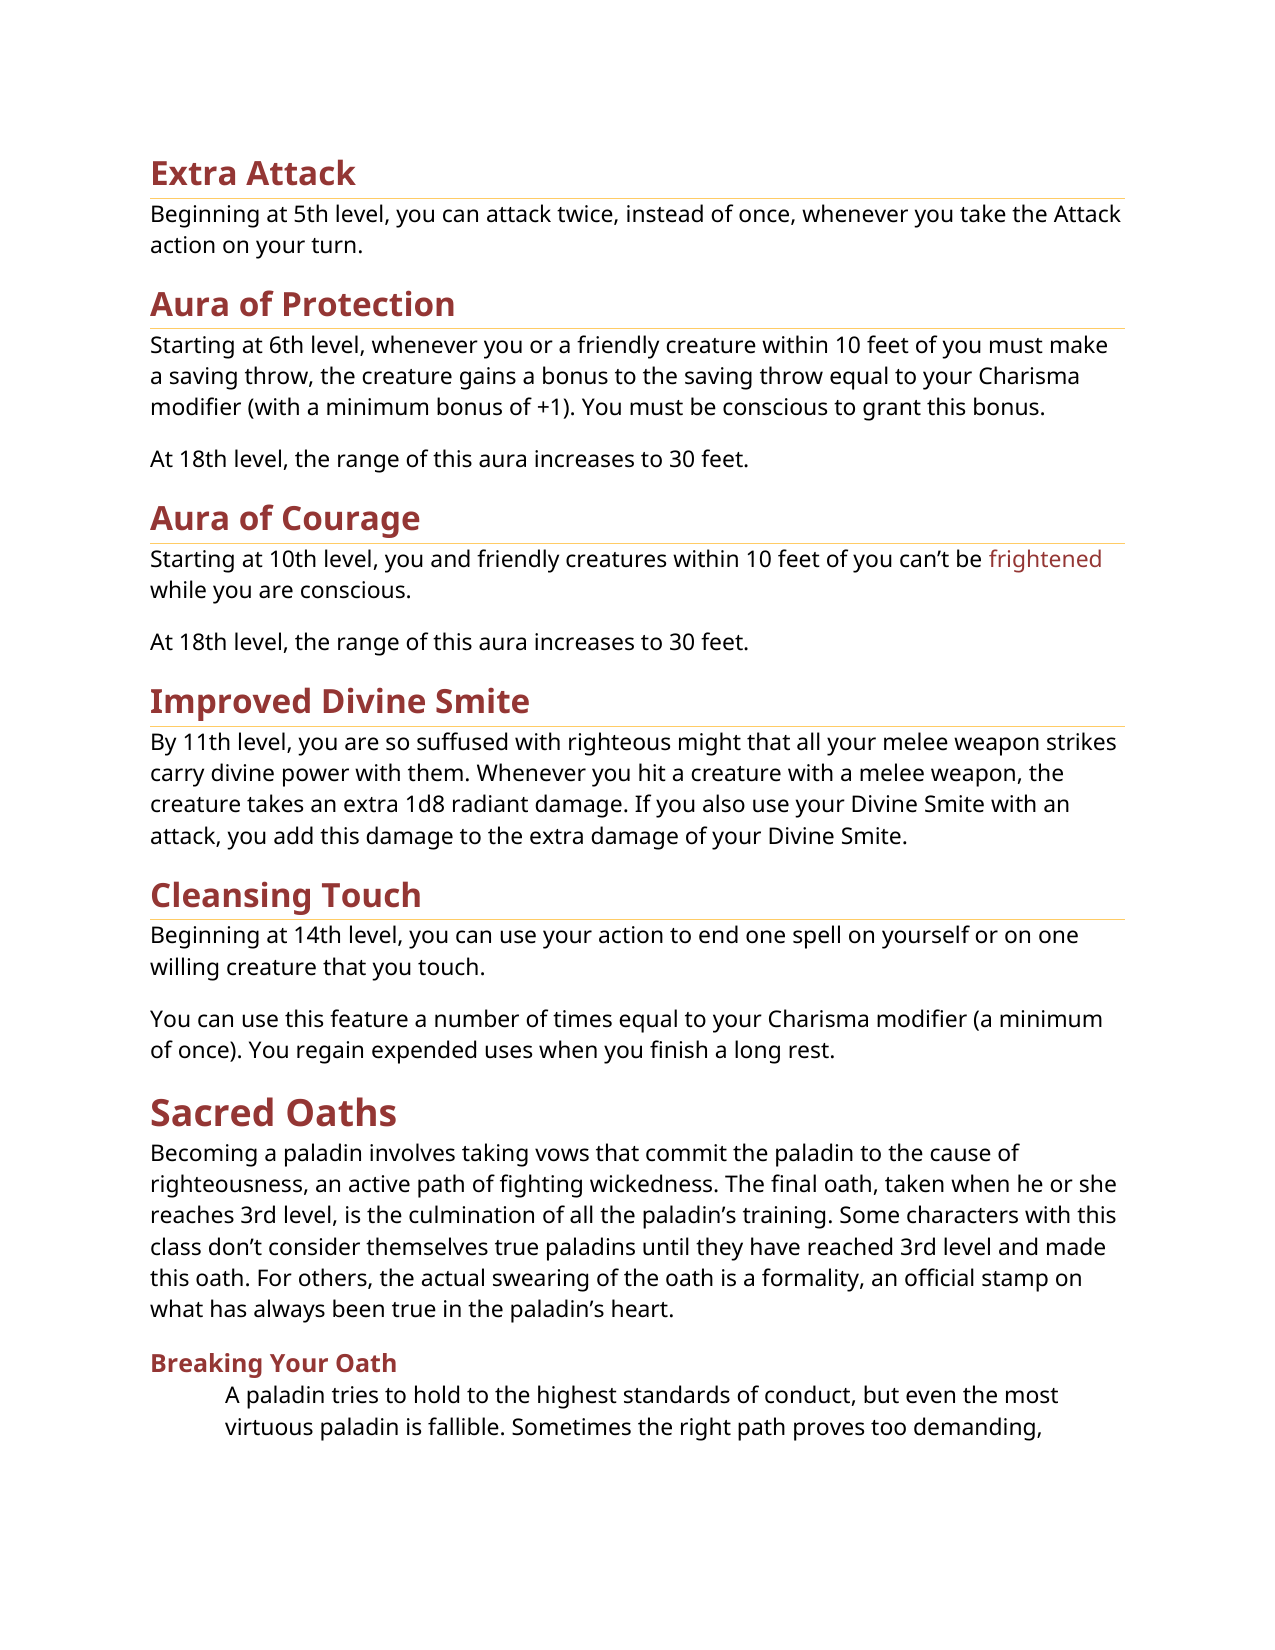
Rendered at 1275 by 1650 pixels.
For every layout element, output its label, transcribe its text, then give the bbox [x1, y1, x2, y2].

text You can use this feature a number of times equal to your Charisma modifier (a minimum of once). You regain expended uses when you finish a long rest. [150, 1003, 1125, 1065]
subtitle Cleansing Touch [150, 872, 1125, 919]
text Becoming a paladin involves taking vows that commit the paladin to the cause of righteousness, an active path of fighting wickedness. The final oath, taken when he or she reaches 3rd level, is the culmination of all the paladin’s training. Some characters with this class don’t consider themselves true paladins until they have reached 3rd level and made this oath. For others, the actual swearing of the oath is a formality, an official stamp on what has always been true in the paladin’s heart. [150, 1137, 1125, 1324]
subtitle Sacred Oaths [150, 1086, 1125, 1137]
subtitle Breaking Your Oath [150, 1345, 1125, 1379]
text At 18th level, the range of this aura increases to 30 feet. [150, 626, 1125, 657]
subtitle Aura of Courage [150, 495, 1125, 543]
text Starting at 10th level, you and friendly creatures within 10 feet of you can’t be frightened while you are conscious. [150, 544, 1125, 605]
subtitle Improved Divine Smite [150, 678, 1125, 726]
subtitle Extra Attack [150, 150, 1125, 198]
text Starting at 6th level, whenever you or a friendly creature within 10 feet of you must make a saving throw, the creature gains a bonus to the saving throw equal to your Charisma modifier (with a minimum bonus of +1). You must be conscious to grant this bonus. [150, 329, 1125, 422]
subtitle Aura of Protection [150, 281, 1125, 328]
text Beginning at 5th level, you can attack twice, instead of once, whenever you take the Attack action on your turn. [150, 199, 1125, 260]
text Beginning at 14th level, you can use your action to end one spell on yourself or on one willing creature that you touch. [150, 920, 1125, 982]
text At 18th level, the range of this aura increases to 30 feet. [150, 443, 1125, 474]
text By 11th level, you are so suffused with righteous might that all your melee weapon strikes carry divine power with them. Whenever you hit a creature with a melee weapon, the creature takes an extra 1d8 radiant damage. If you also use your Divine Smite with an attack, you add this damage to the extra damage of your Divine Smite. [150, 727, 1125, 851]
text A paladin tries to hold to the highest standards of conduct, but even the most virtuous paladin is fallible. Sometimes the right path proves too demanding, [225, 1379, 1125, 1442]
